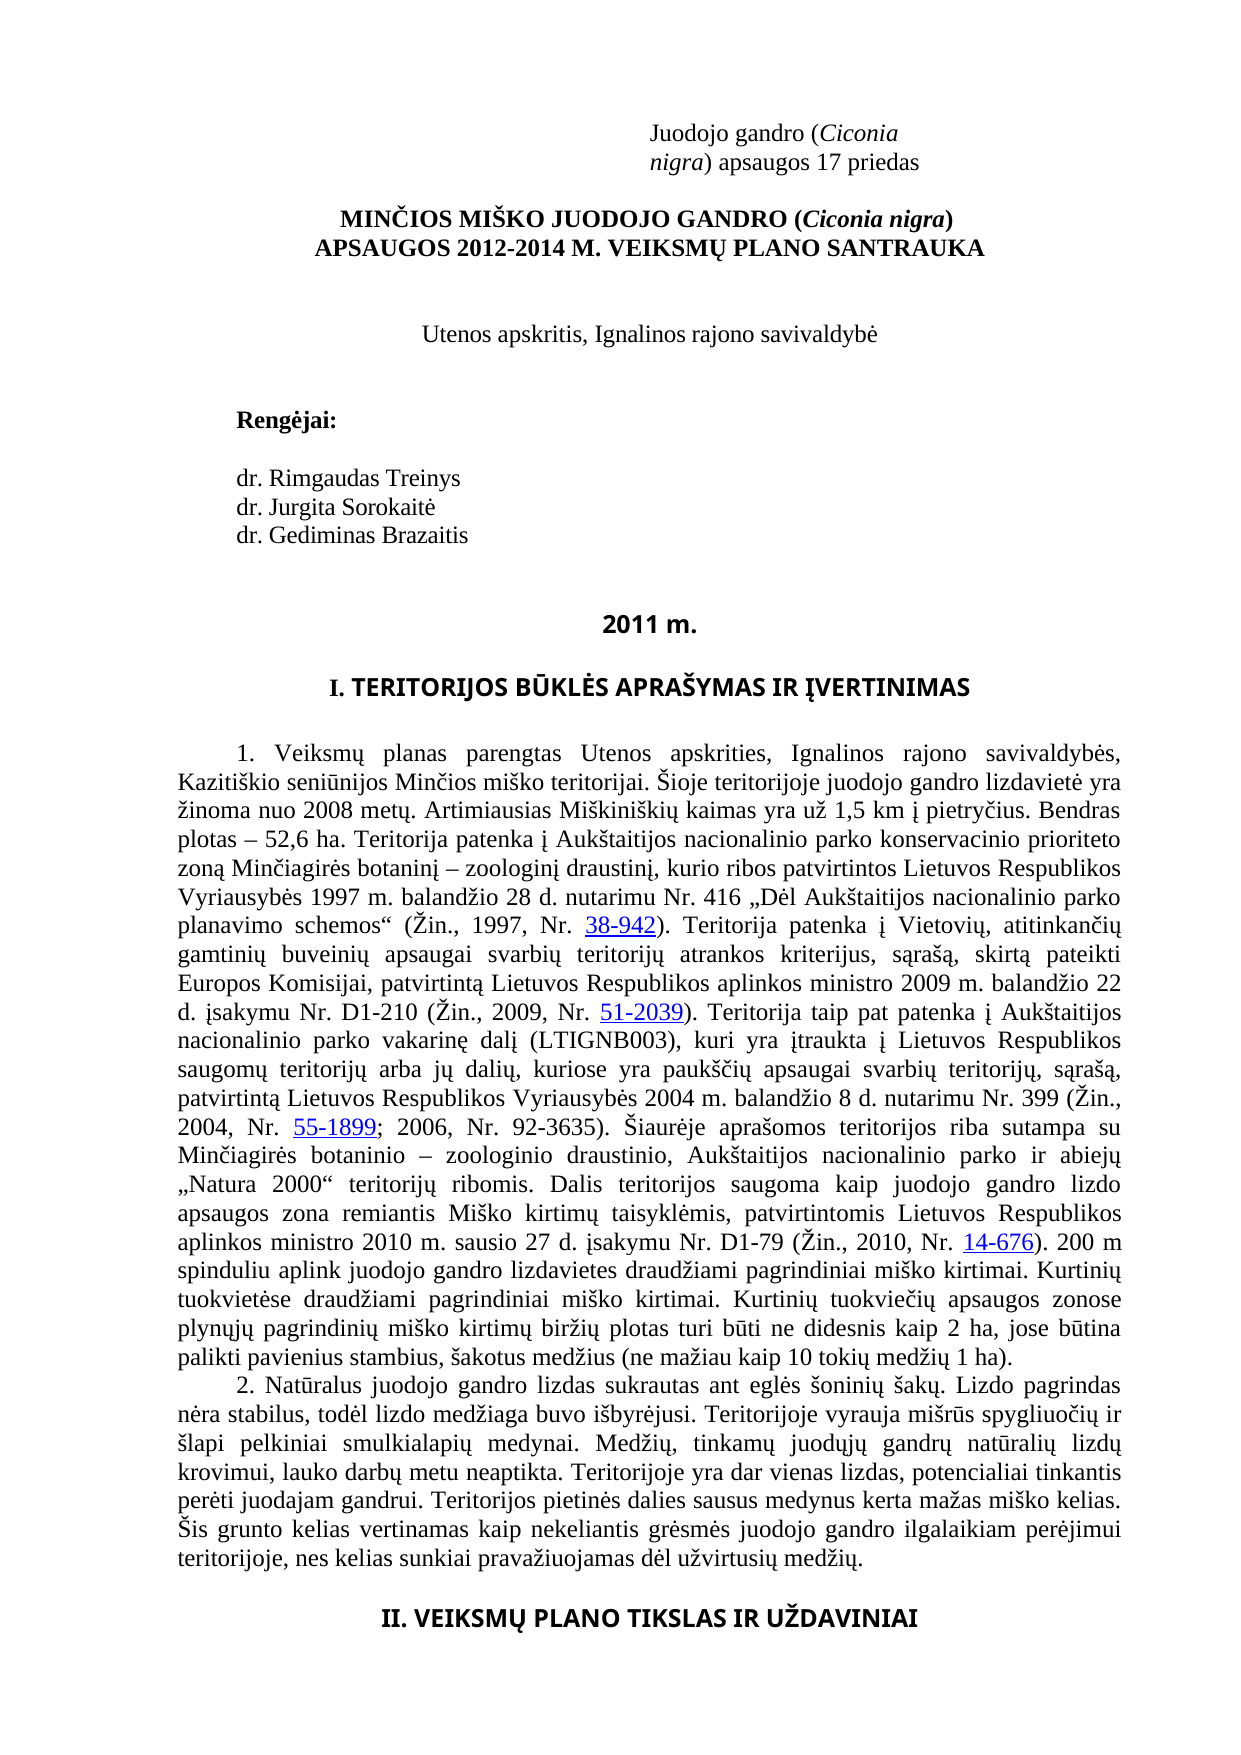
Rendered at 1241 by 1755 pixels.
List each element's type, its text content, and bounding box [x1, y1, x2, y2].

text Juodojo gandro (Ciconia [649, 118, 1122, 147]
text dr. Jurgita Sorokaitė [177, 492, 1122, 521]
text 1. Veiksmų planas parengtas Utenos apskrities, Ignalinos rajono savivaldybės, Kazitiškio seniūnijos Minčios miško teritorijai. Šioje teritorijoje juodojo gandro lizdavietė yra žinoma nuo 2008 metų. Artimiausias Miškiniškių kaimas yra už 1,5 km į pietryčius. Bendras plotas – 52,6 ha. Teritorija patenka į Aukštaitijos nacionalinio parko konservacinio prioriteto zoną Minčiagirės botaninį – zoologinį draustinį, kurio ribos patvirtintos Lietuvos Respublikos Vyriausybės 1997 m. balandžio 28 d. nutarimu Nr. 416 „Dėl Aukštaitijos nacionalinio parko planavimo schemos“ (Žin., 1997, Nr. 38-942). Teritorija patenka į Vietovių, atitinkančių gamtinių buveinių apsaugai svarbių teritorijų atrankos kriterijus, sąrašą, skirtą pateikti Europos Komisijai, patvirtintą Lietuvos Respublikos aplinkos ministro 2009 m. balandžio 22 d. įsakymu Nr. D1-210 (Žin., 2009, Nr. 51-2039). Teritorija taip pat patenka į Aukštaitijos nacionalinio parko vakarinę dalį (LTIGNB003), kuri yra įtraukta į Lietuvos Respublikos saugomų teritorijų arba jų dalių, kuriose yra paukščių apsaugai svarbių teritorijų, sąrašą, patvirtintą Lietuvos Respublikos Vyriausybės 2004 m. balandžio 8 d. nutarimu Nr. 399 (Žin., 2004, Nr. 55-1899; 2006, Nr. 92-3635). Šiaurėje aprašomos teritorijos riba sutampa su Minčiagirės botaninio – zoologinio draustinio, Aukštaitijos nacionalinio parko ir abiejų „Natura 2000“ teritorijų ribomis. Dalis teritorijos saugoma kaip juodojo gandro lizdo apsaugos zona remiantis Miško kirtimų taisyklėmis, patvirtintomis Lietuvos Respublikos aplinkos ministro 2010 m. sausio 27 d. įsakymu Nr. D1-79 (Žin., 2010, Nr. 14-676). 200 m spinduliu aplink juodojo gandro lizdavietes draudžiami pagrindiniai miško kirtimai. Kurtinių tuokvietėse draudžiami pagrindiniai miško kirtimai. Kurtinių tuokviečių apsaugos zonose plynųjų pagrindinių miško kirtimų biržių plotas turi būti ne didesnis kaip 2 ha, jose būtina palikti pavienius stambius, šakotus medžius (ne mažiau kaip 10 tokių medžių 1 ha). [177, 738, 1122, 1370]
text dr. Gediminas Brazaitis [177, 521, 1122, 549]
text 2. Natūralus juodojo gandro lizdas sukrautas ant eglės šoninių šakų. Lizdo pagrindas nėra stabilus, todėl lizdo medžiaga buvo išbyrėjusi. Teritorijoje vyrauja mišrūs spygliuočių ir šlapi pelkiniai smulkialapių medynai. Medžių, tinkamų juodųjų gandrų natūralių lizdų krovimui, lauko darbų metu neaptikta. Teritorijoje yra dar vienas lizdas, potencialiai tinkantis perėti juodajam gandrui. Teritorijos pietinės dalies sausus medynus kerta mažas miško kelias. Šis grunto kelias vertinamas kaip nekeliantis grėsmės juodojo gandro ilgalaikiam perėjimui teritorijoje, nes kelias sunkiai pravažiuojamas dėl užvirtusių medžių. [177, 1370, 1122, 1572]
text Rengėjai: [177, 406, 1122, 434]
text II. veiksmų plano tikslas ir uždaviniai [177, 1600, 1122, 1634]
text nigra) apsaugos 17 priedas [649, 147, 1122, 176]
text APSAUGOS 2012-2014 M. VEIKSMŲ PLANO SANTRAUKA [177, 233, 1122, 262]
text dr. Rimgaudas Treinys [177, 463, 1122, 492]
text MINČIOS MIŠKO JUODOJO GANDRO (Ciconia nigra) [177, 204, 1122, 233]
text 2011 m. [177, 607, 1122, 641]
text Utenos apskritis, Ignalinos rajono savivaldybė [177, 319, 1122, 348]
text I. teritorijos būklės aprašymas ir įvertinimas [177, 670, 1122, 704]
